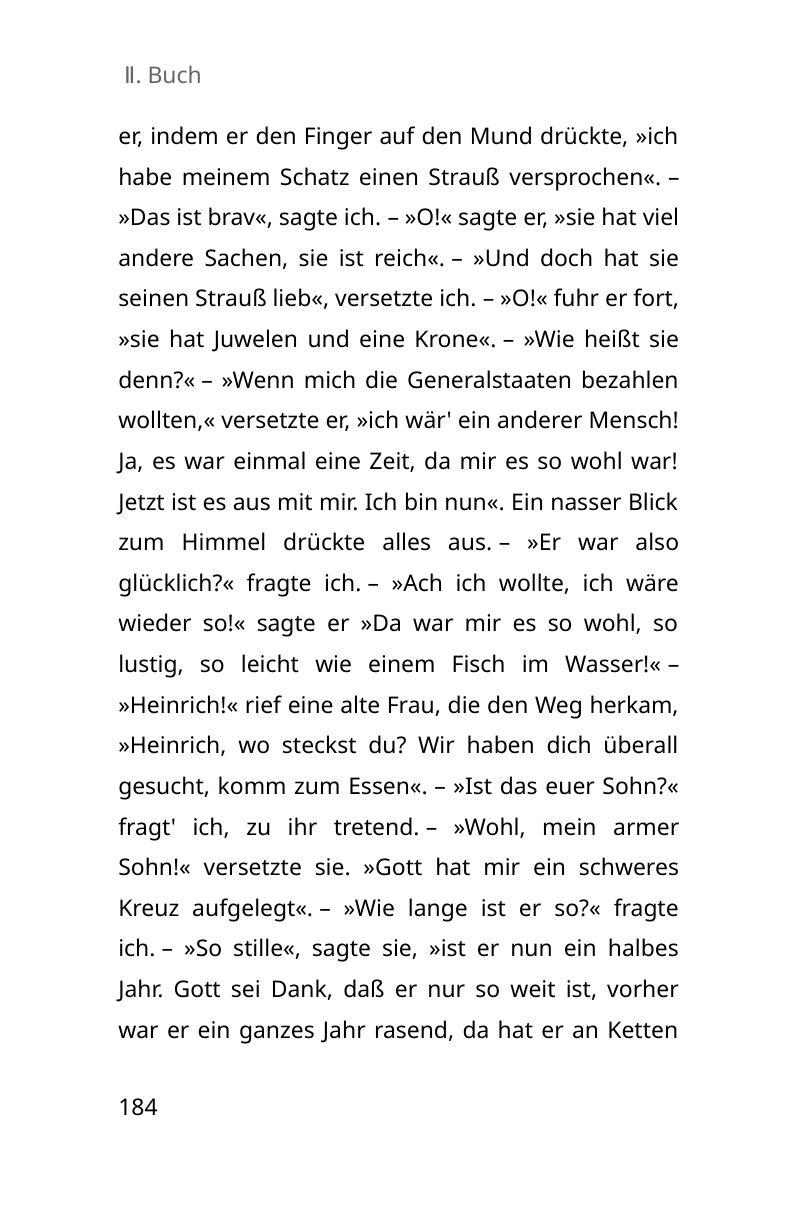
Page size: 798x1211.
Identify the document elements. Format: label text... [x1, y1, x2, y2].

text er, indem er den Finger auf den Mund drückte, »ich habe meinem Schatz einen Strauß versprochen«. – »Das ist brav«, sagte ich. – »O!« sagte er, »sie hat viel andere Sachen, sie ist reich«. – »Und doch hat sie seinen Strauß lieb«, versetzte ich. – »O!« fuhr er fort, »sie hat Juwelen und eine Krone«. – »Wie heißt sie denn?« – »Wenn mich die Generalstaaten bezahlen wollten,« versetzte er, »ich wär' ein anderer Mensch! Ja, es war einmal eine Zeit, da mir es so wohl war! Jetzt ist es aus mit mir. Ich bin nun«. Ein nasser Blick zum Himmel drückte alles aus. – »Er war also glücklich?« fragte ich. – »Ach ich wollte, ich wäre wieder so!« sagte er »Da war mir es so wohl, so lustig, so leicht wie einem Fisch im Wasser!« – »Heinrich!« rief eine alte Frau, die den Weg herkam, »Heinrich, wo steckst du? Wir haben dich überall gesucht, komm zum Essen«. – »Ist das euer Sohn?« fragt' ich, zu ihr tretend. – »Wohl, mein armer Sohn!« versetzte sie. »Gott hat mir ein schweres Kreuz aufgelegt«. – »Wie lange ist er so?« fragte ich. – »So stille«, sagte sie, »ist er nun ein halbes Jahr. Gott sei Dank, daß er nur so weit ist, vorher war er ein ganzes Jahr rasend, da hat er an Ketten [118, 120, 679, 1045]
